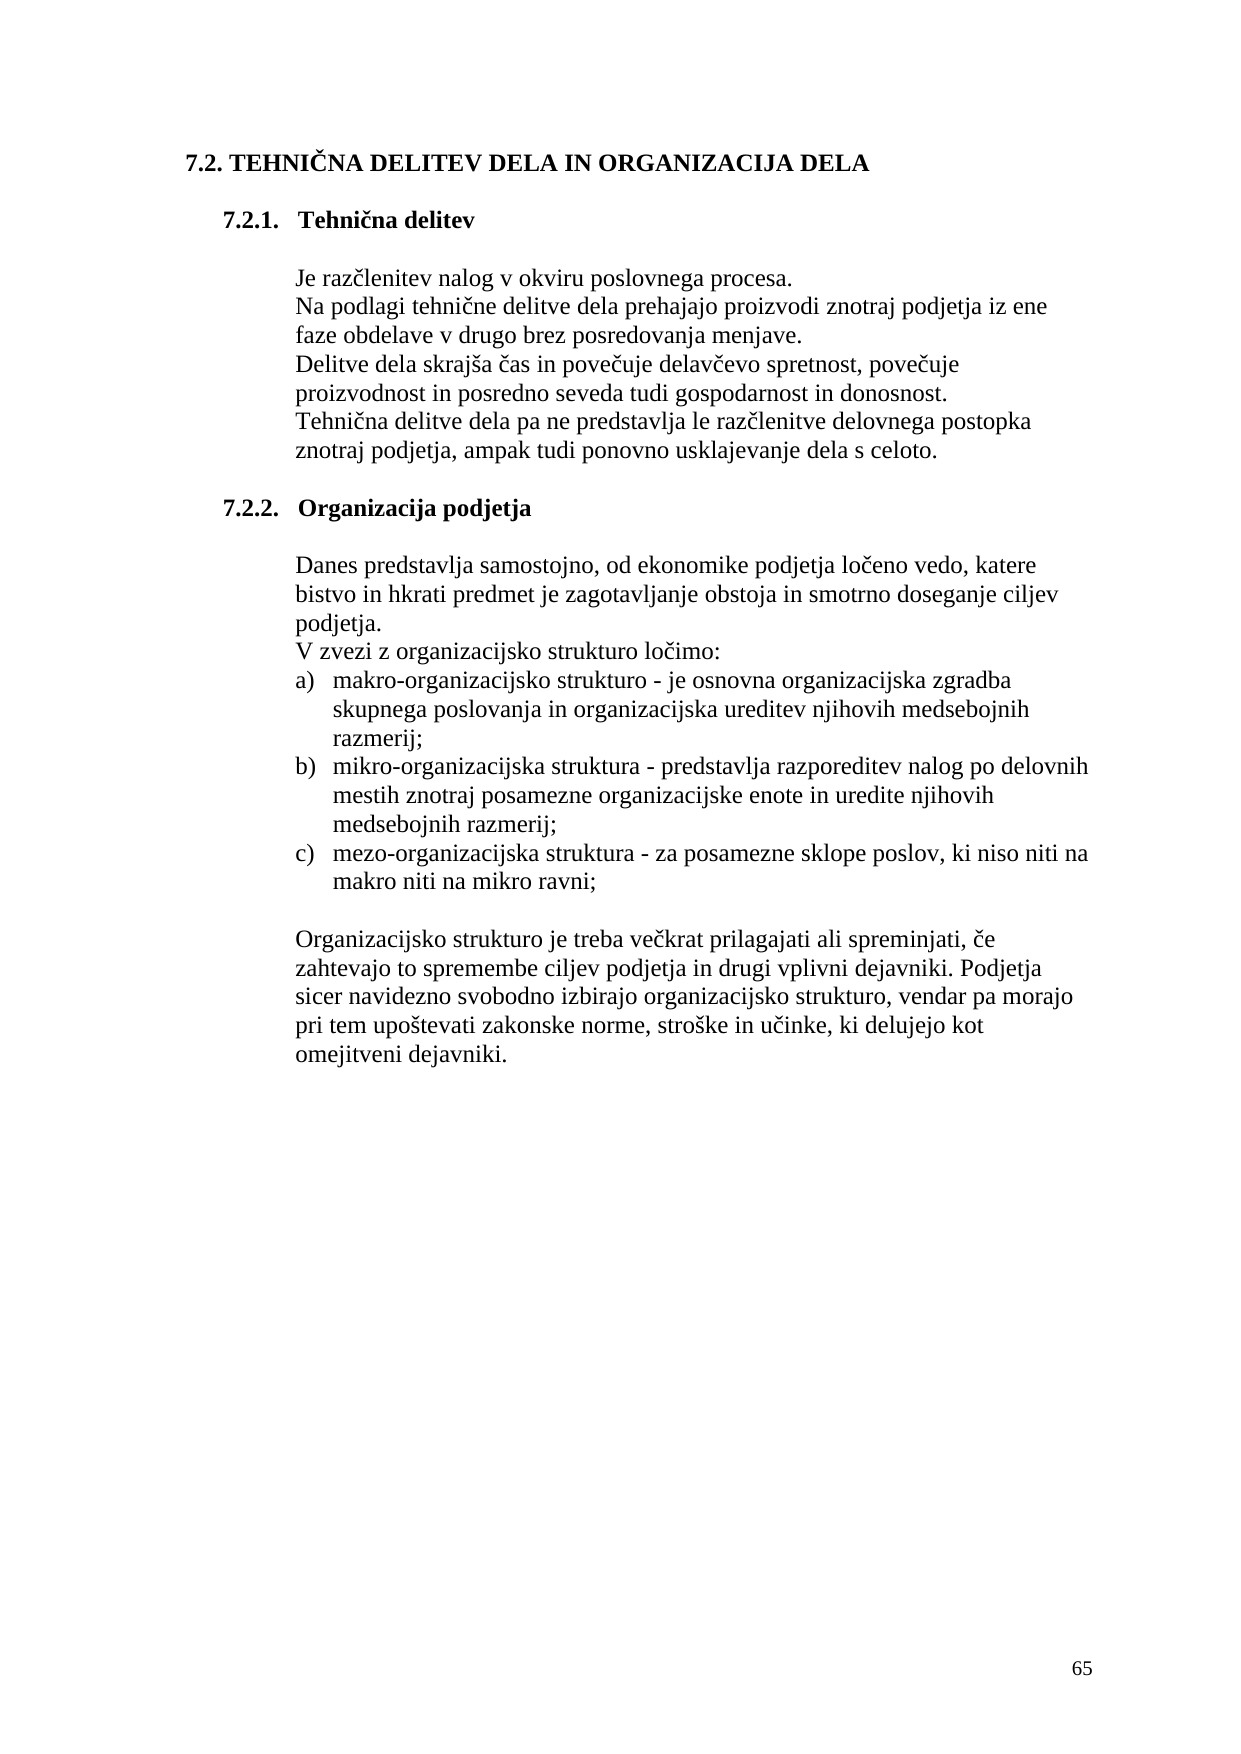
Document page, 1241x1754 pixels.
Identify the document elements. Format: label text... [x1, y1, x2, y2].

list mezo-organizacijska struktura - za posamezne sklope poslov, ki niso niti na makro niti na mikro ravni; [295, 838, 1093, 895]
list makro-organizacijsko strukturo - je osnovna organizacijska zgradba skupnega poslovanja in organizacijska ureditev njihovih medsebojnih razmerij; [295, 665, 1093, 751]
text Delitve dela skrajša čas in povečuje delavčevo spretnost, povečuje proizvodnost in posredno seveda tudi gospodarnost in donosnost. [295, 349, 1093, 406]
list mikro-organizacijska struktura - predstavlja razporeditev nalog po delovnih mestih znotraj posamezne organizacijske enote in uredite njihovih medsebojnih razmerij; [295, 751, 1093, 838]
list Tehnična delitev [223, 205, 1093, 234]
text Je razčlenitev nalog v okviru poslovnega procesa. [295, 263, 1093, 291]
list Organizacija podjetja [223, 493, 1093, 521]
text Danes predstavlja samostojno, od ekonomike podjetja ločeno vedo, katere bistvo in hkrati predmet je zagotavljanje obstoja in smotrno doseganje ciljev podjetja. [295, 550, 1093, 636]
text Na podlagi tehnične delitve dela prehajajo proizvodi znotraj podjetja iz ene faze obdelave v drugo brez posredovanja menjave. [295, 291, 1093, 349]
list TEHNIČNA DELITEV DELA IN ORGANIZACIJA DELA [185, 148, 1093, 176]
text Organizacijsko strukturo je treba večkrat prilagajati ali spreminjati, če zahtevajo to spremembe ciljev podjetja in drugi vplivni dejavniki. Podjetja sicer navidezno svobodno izbirajo organizacijsko strukturo, vendar pa morajo pri tem upoštevati zakonske norme, stroške in učinke, ki delujejo kot omejitveni dejavniki. [295, 924, 1093, 1068]
text Tehnična delitve dela pa ne predstavlja le razčlenitve delovnega postopka znotraj podjetja, ampak tudi ponovno usklajevanje dela s celoto. [295, 406, 1093, 464]
text V zvezi z organizacijsko strukturo ločimo: [295, 636, 1093, 665]
